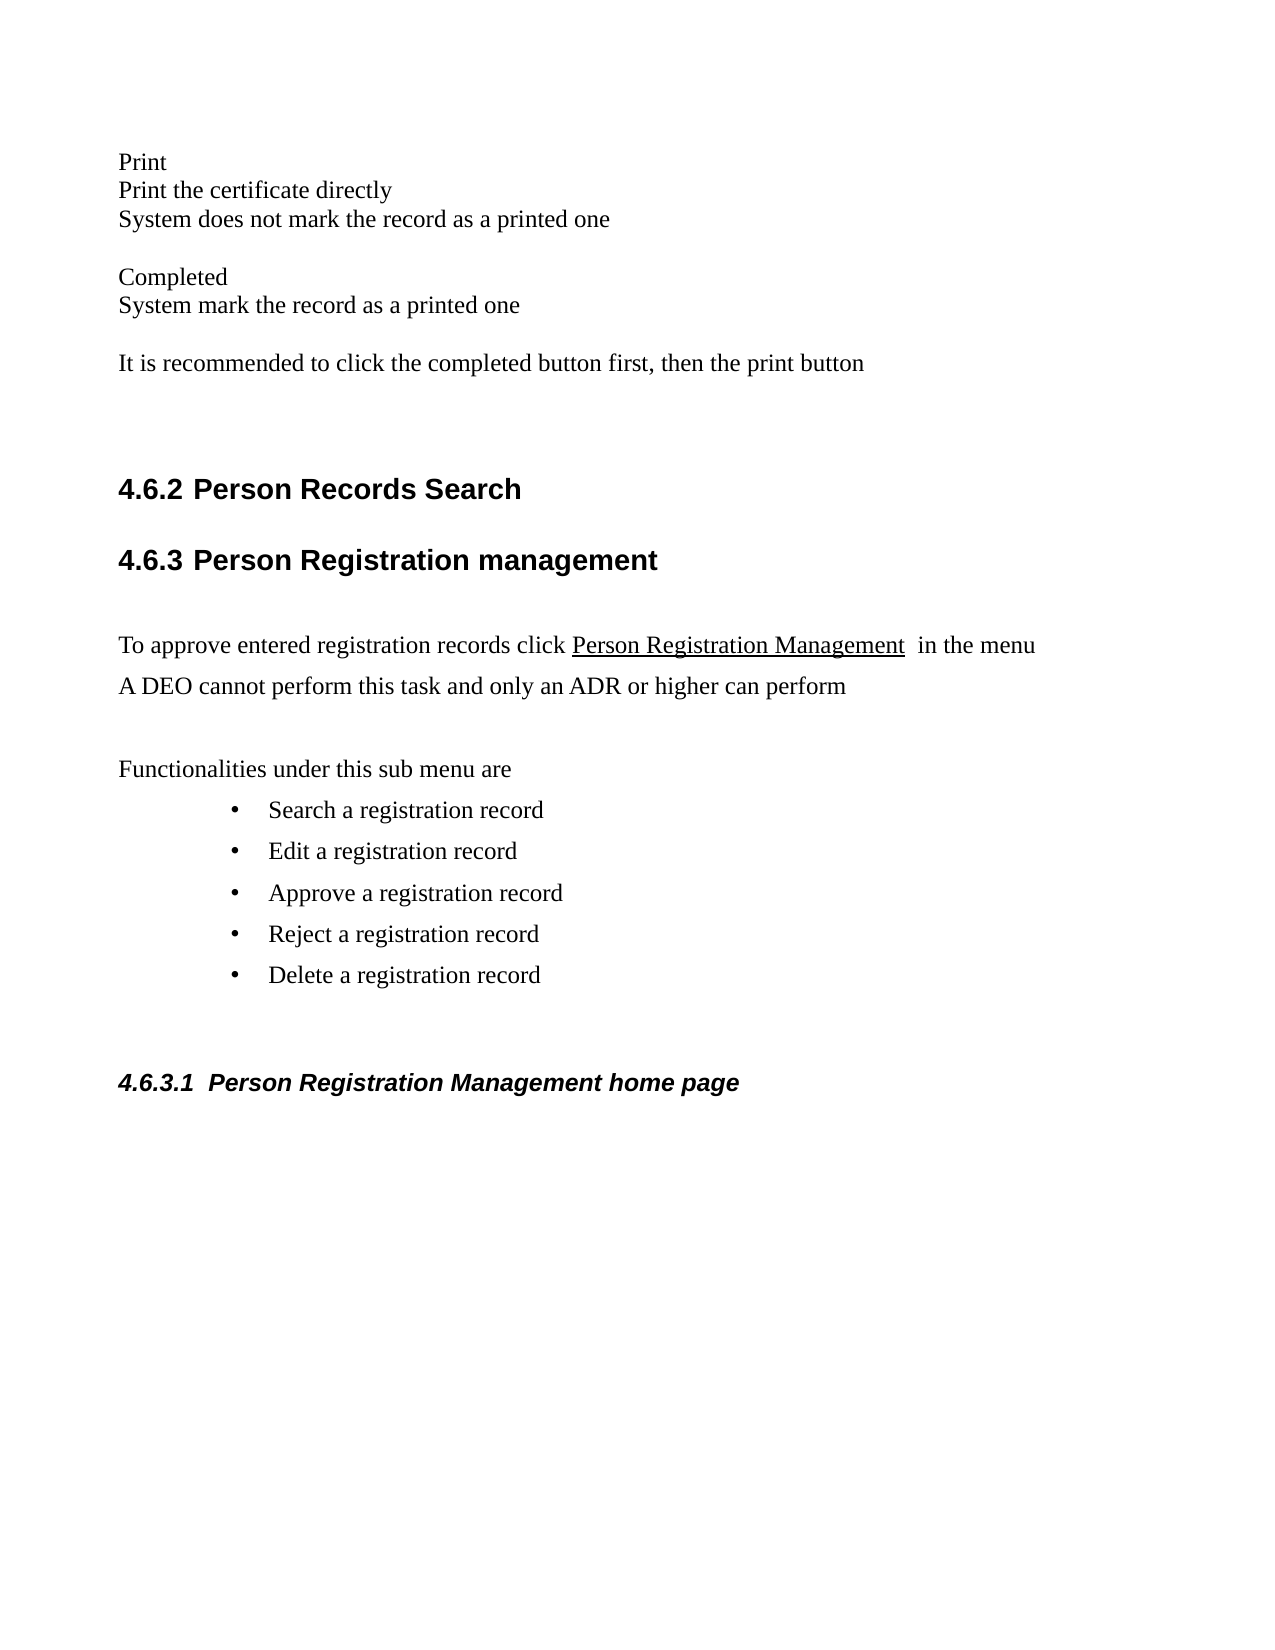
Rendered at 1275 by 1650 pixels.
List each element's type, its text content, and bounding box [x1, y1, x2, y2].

list Search a registration record [231, 795, 1157, 824]
list Approve a registration record [231, 878, 1157, 906]
list Reject a registration record [231, 919, 1157, 948]
text Print [118, 147, 1157, 176]
subtitle Person Records Search [118, 472, 1157, 505]
text System does not mark the record as a printed one [118, 204, 1157, 233]
list Edit a registration record [231, 836, 1157, 865]
text Completed [118, 262, 1157, 291]
text Functionalities under this sub menu are [118, 754, 1157, 783]
list Delete a registration record [231, 960, 1157, 989]
subtitle Person Registration Management home page [118, 1068, 1157, 1096]
subtitle Person Registration management [118, 543, 1157, 576]
text It is recommended to click the completed button first, then the print button [118, 348, 1157, 377]
text Print the certificate directly [118, 176, 1157, 204]
text A DEO cannot perform this task and only an ADR or higher can perform [118, 671, 1157, 700]
text To approve entered registration records click Person Registration Management in the menu [118, 630, 1157, 659]
text System mark the record as a printed one [118, 291, 1157, 319]
